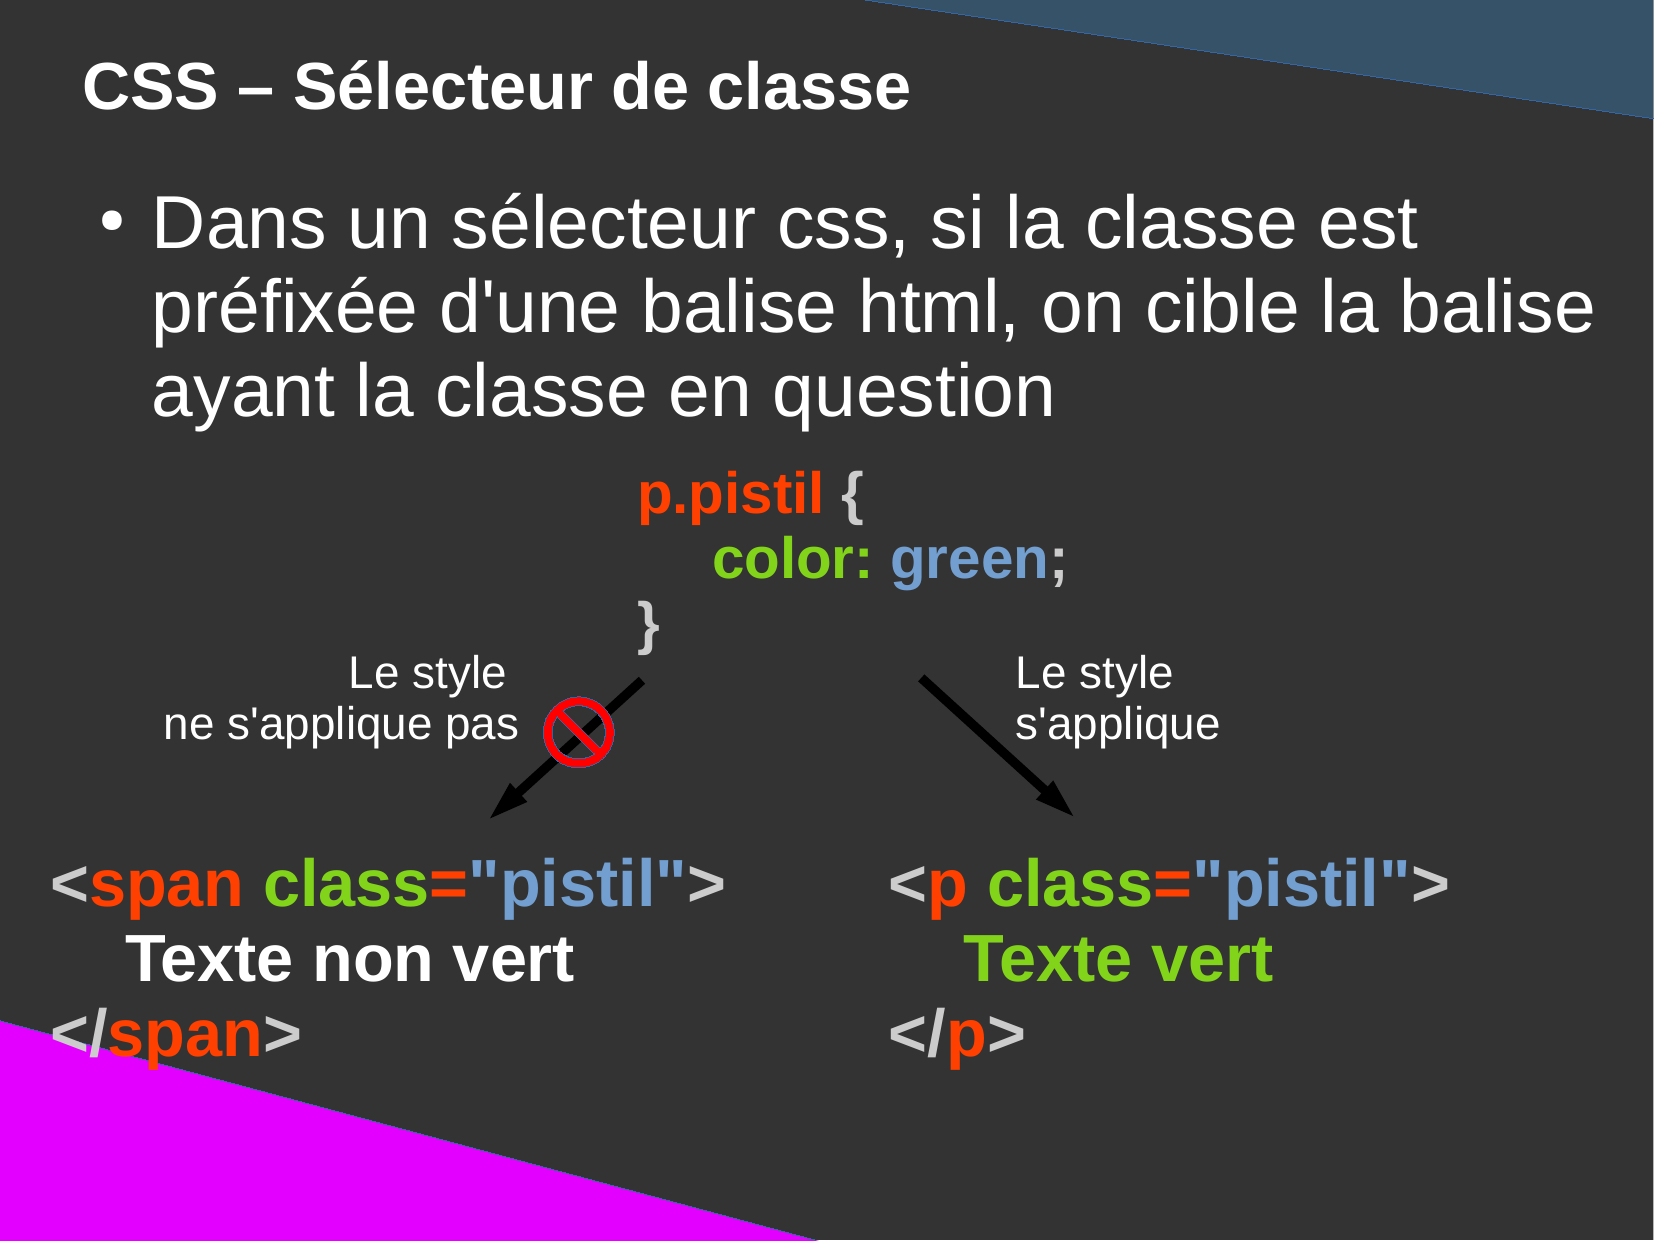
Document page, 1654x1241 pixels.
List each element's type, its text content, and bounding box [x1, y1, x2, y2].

title Le style ne s'applique pas [153, 646, 520, 768]
list Dans un sélecteur css, si la classe est préfixée d'une balise html, on cible la balise ayant la classe en question [80, 180, 1605, 454]
text_box [543, 696, 615, 768]
text_box p.pistil { color: green; } [622, 453, 1099, 729]
title CSS – Sélecteur de classe [82, 49, 1571, 152]
text_box [0, 1020, 819, 1241]
text_box <p class="pistil"> Texte vert </p> [874, 838, 1617, 1078]
text_box <span class="pistil"> Texte non vert </span> [35, 838, 779, 1078]
title Le style s'applique [1015, 646, 1382, 768]
text_box [865, 0, 1654, 119]
